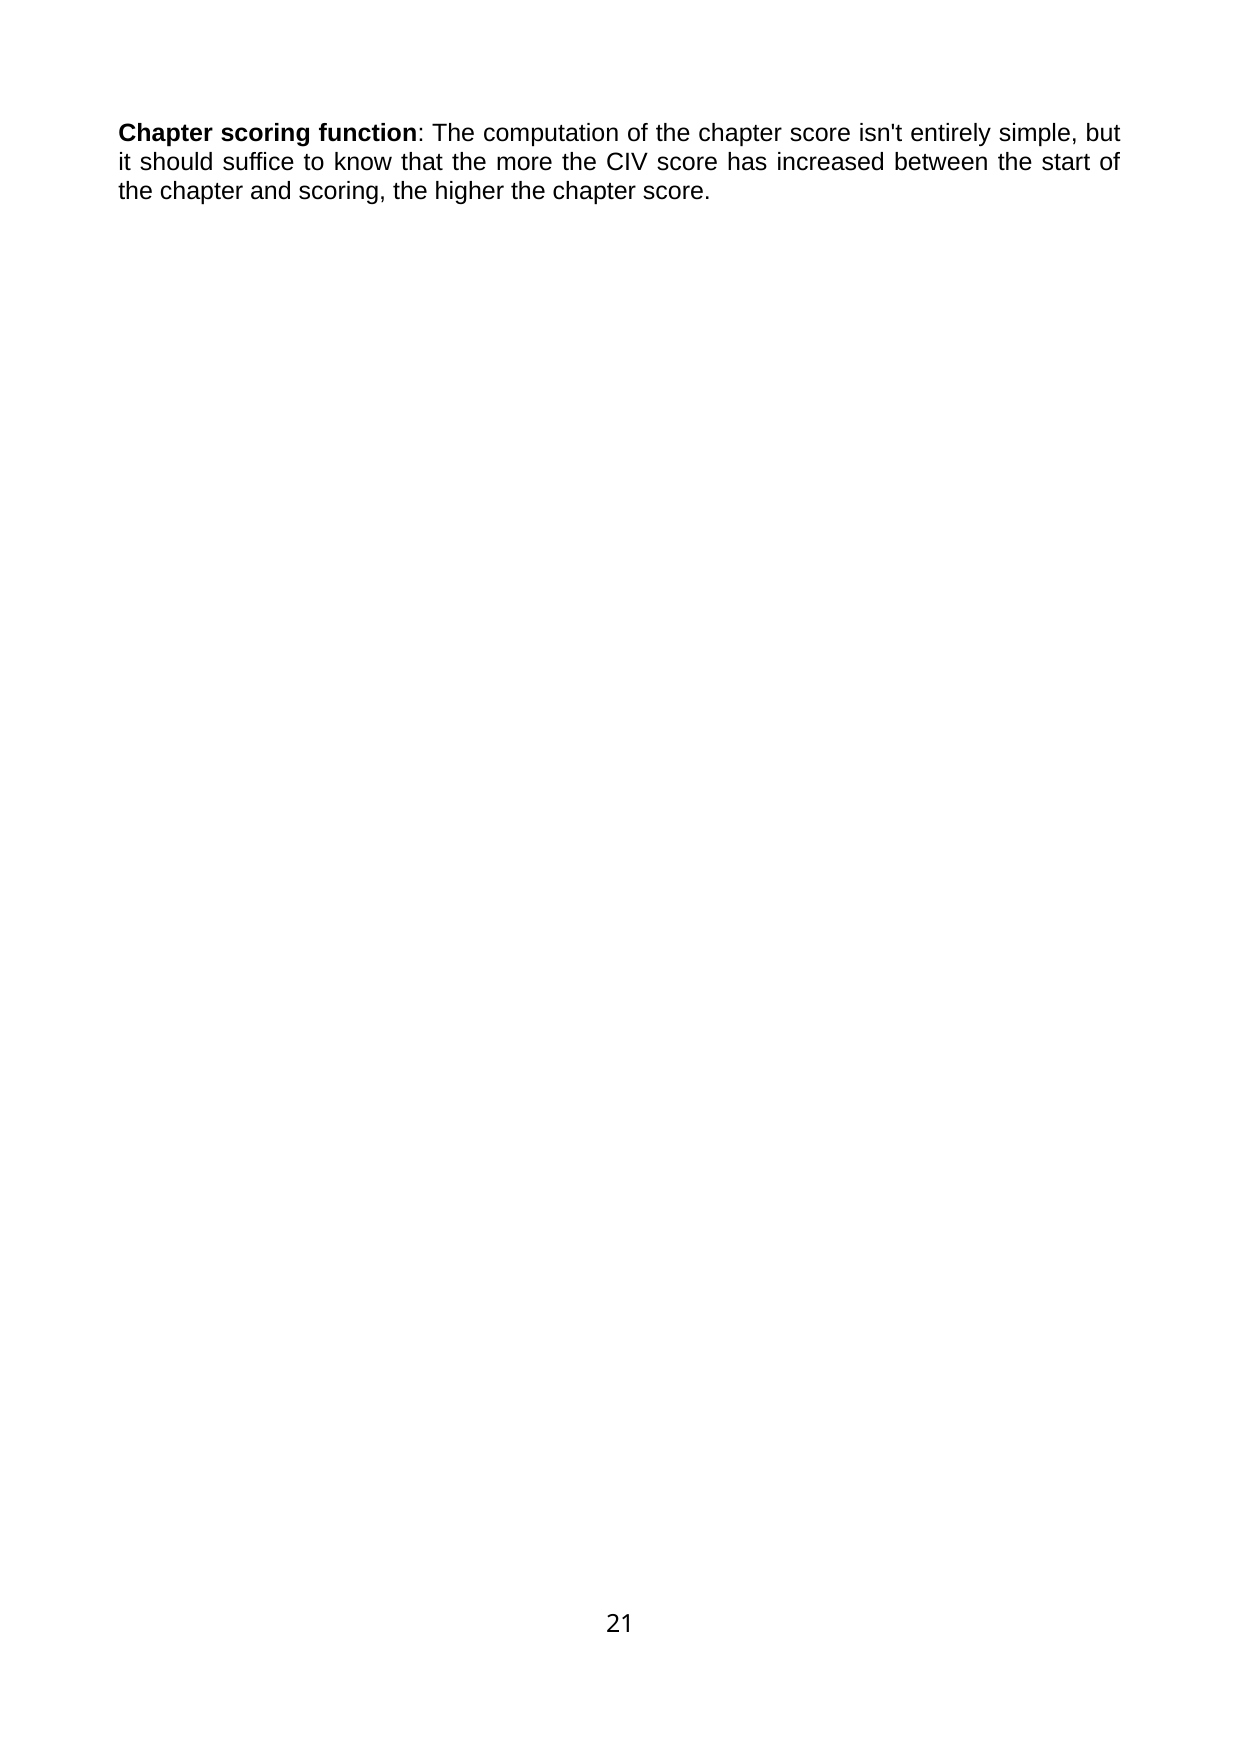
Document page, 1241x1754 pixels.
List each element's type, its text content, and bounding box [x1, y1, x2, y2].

text Chapter scoring function: The computation of the chapter score isn't entirely simple, but it should suffice to know that the more the CIV score has increased between the start of the chapter and scoring, the higher the chapter score. [118, 118, 1122, 204]
